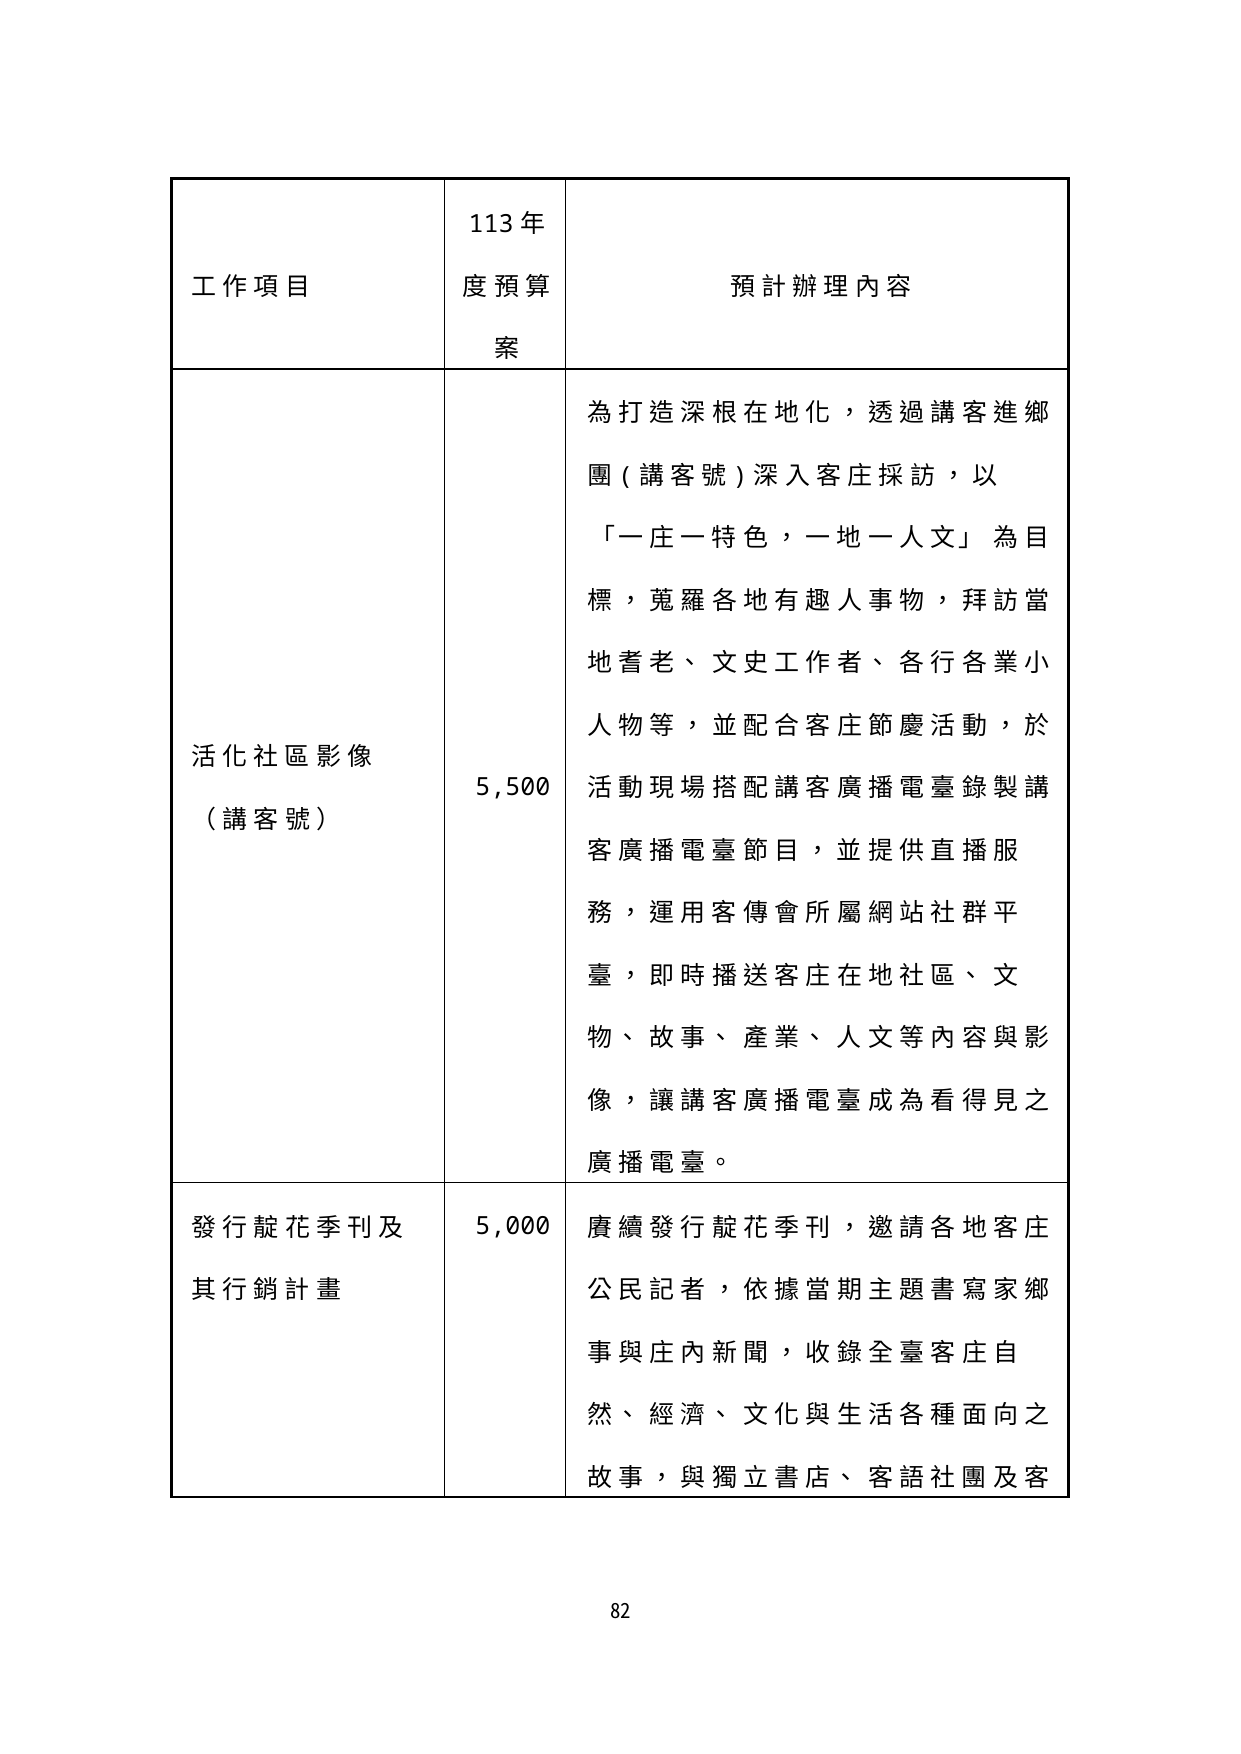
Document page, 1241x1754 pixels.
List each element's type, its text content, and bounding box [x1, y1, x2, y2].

table_cell 為打造深根在地化，透過講客進鄉團(講客號)深入客庄採訪，以「一庄一特色，一地一人文」為目標，蒐羅各地有趣人事物，拜訪當地耆老、文史工作者、各行各業小人物等，並配合客庄節慶活動，於活動現場搭配講客廣播電臺錄製講客廣播電臺節目，並提供直播服務，運用客傳會所屬網站社群平臺，即時播送客庄在地社區、文物、故事、產業、人文等內容與影像，讓講客廣播電臺成為看得見之廣播電臺。 [566, 370, 1067, 1182]
table_cell 活化社區影像（講客號） [173, 370, 444, 1182]
table_cell 5,000 [445, 1183, 565, 1496]
table_cell 5,500 [445, 370, 565, 1182]
table_header 工作項目 [173, 180, 444, 368]
table_header 113年度預算案 [445, 180, 565, 368]
table_cell 賡續發行靛花季刊，邀請各地客庄公民記者，依據當期主題書寫家鄉事與庄內新聞，收錄全臺客庄自然、經濟、文化與生活各種面向之故事，與獨立書店、客語社團及客 [566, 1183, 1067, 1496]
table_cell 發行靛花季刊及其行銷計畫 [173, 1183, 444, 1496]
table_header 預計辦理內容 [566, 180, 1067, 368]
